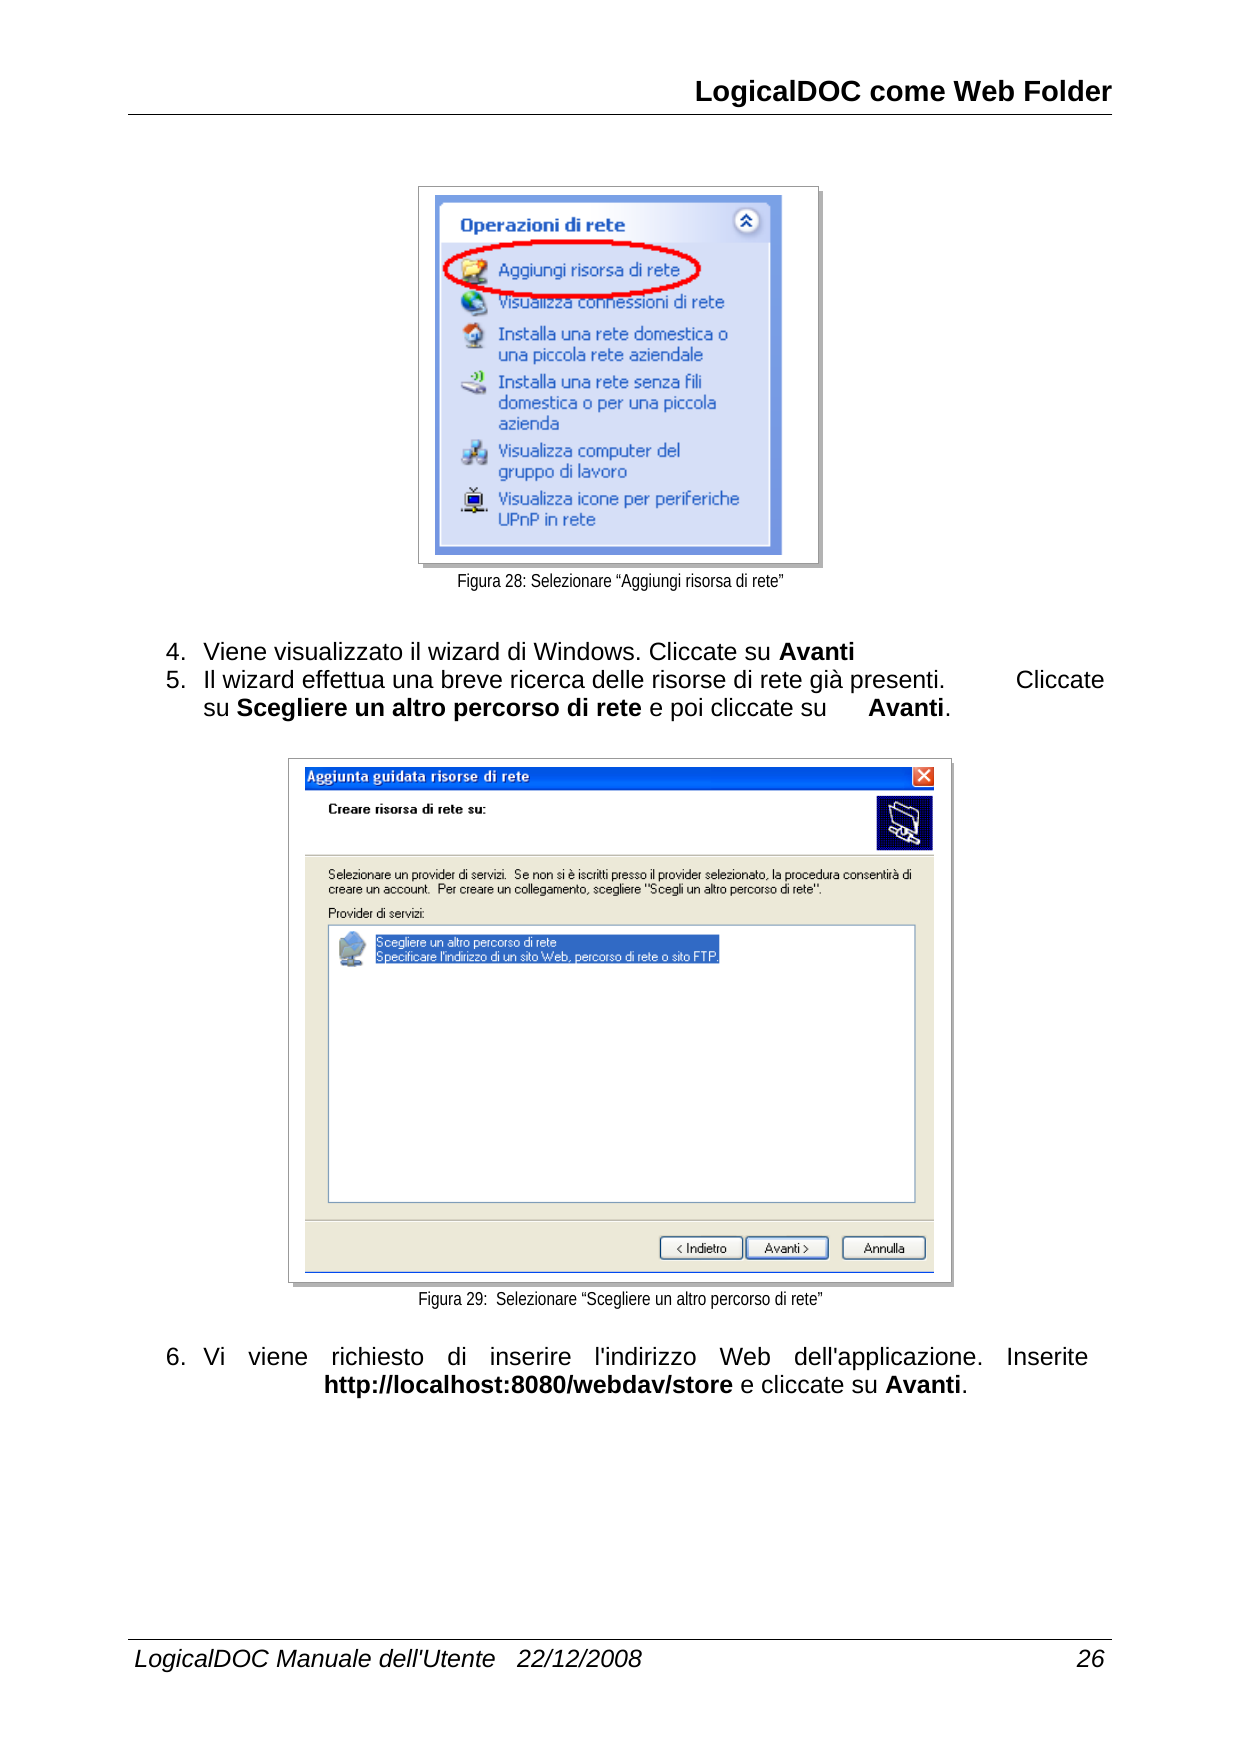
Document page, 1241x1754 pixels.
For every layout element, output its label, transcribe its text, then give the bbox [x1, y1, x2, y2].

list Viene visualizzato il wizard di Windows. Cliccate su Avanti [166, 638, 1112, 666]
picture [305, 767, 934, 1273]
list Il wizard effettua una breve ricerca delle risorse di rete già presenti. Cliccate su Scegliere un altro percorso di rete e poi cliccate su Avanti. [166, 666, 1112, 722]
text Figura 28: Selezionare “Aggiungi risorsa di rete” [418, 564, 822, 591]
text Figura 29: Selezionare “Scegliere un altro percorso di rete” [288, 1283, 952, 1309]
list Vi viene richiesto di inserire l'indirizzo Web dell'applicazione. Inserite http://localhost:8080/webdav/store e cliccate su Avanti. [166, 1151, 1112, 1399]
